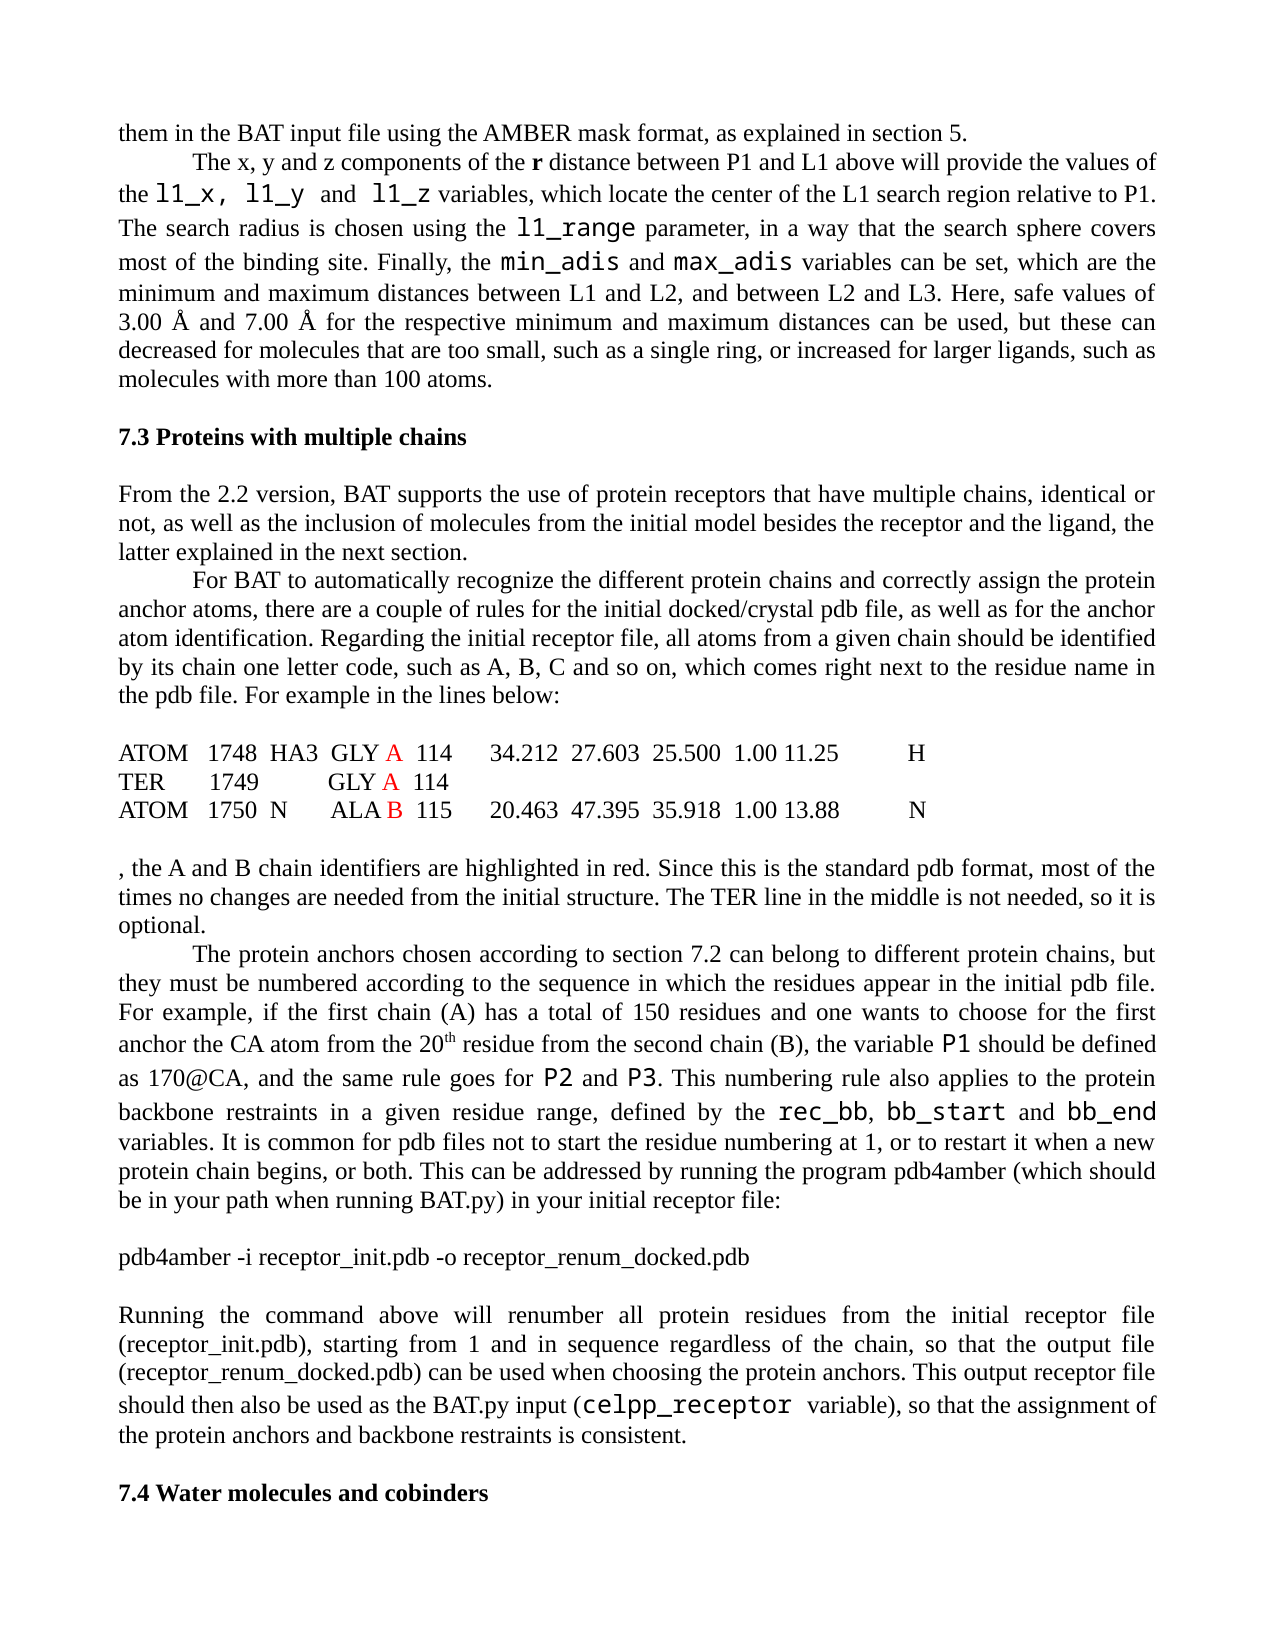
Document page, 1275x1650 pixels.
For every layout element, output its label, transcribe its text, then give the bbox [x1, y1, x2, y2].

text From the 2.2 version, BAT supports the use of protein receptors that have multiple chains, identical or not, as well as the inclusion of molecules from the initial model besides the receptor and the ligand, the latter explained in the next section. [118, 479, 1157, 565]
text pdb4amber -i receptor_init.pdb -o receptor_renum_docked.pdb [118, 1242, 1157, 1271]
text 7.3 Proteins with multiple chains [118, 422, 1157, 450]
text 7.4 Water molecules and cobinders [118, 1478, 1157, 1507]
text TER 1749 GLY A 114 [118, 767, 1157, 795]
text ATOM 1748 HA3 GLY A 114 34.212 27.603 25.500 1.00 11.25 H [118, 738, 1157, 767]
text Running the command above will renumber all protein residues from the initial receptor file (receptor_init.pdb), starting from 1 and in sequence regardless of the chain, so that the output file (receptor_renum_docked.pdb) can be used when choosing the protein anchors. This output receptor file should then also be used as the BAT.py input (celpp_receptor variable), so that the assignment of the protein anchors and backbone restraints is consistent. [118, 1300, 1157, 1449]
text For BAT to automatically recognize the different protein chains and correctly assign the protein anchor atoms, there are a couple of rules for the initial docked/crystal pdb file, as well as for the anchor atom identification. Regarding the initial receptor file, all atoms from a given chain should be identified by its chain one letter code, such as A, B, C and so on, which comes right next to the residue name in the pdb file. For example in the lines below: [118, 565, 1157, 709]
text The x, y and z components of the r distance between P1 and L1 above will provide the values of the l1_x, l1_y and l1_z variables, which locate the center of the L1 search region relative to P1. The search radius is chosen using the l1_range parameter, in a way that the search sphere covers most of the binding site. Finally, the min_adis and max_adis variables can be set, which are the minimum and maximum distances between L1 and L2, and between L2 and L3. Here, safe values of 3.00 Å and 7.00 Å for the respective minimum and maximum distances can be used, but these can decreased for molecules that are too small, such as a single ring, or increased for larger ligands, such as molecules with more than 100 atoms. [118, 147, 1157, 393]
text them in the BAT input file using the AMBER mask format, as explained in section 5. [118, 118, 1157, 147]
text The protein anchors chosen according to section 7.2 can belong to different protein chains, but they must be numbered according to the sequence in which the residues appear in the initial pdb file. For example, if the first chain (A) has a total of 150 residues and one wants to choose for the first anchor the CA atom from the 20th residue from the second chain (B), the variable P1 should be defined as 170@CA, and the same rule goes for P2 and P3. This numbering rule also applies to the protein backbone restraints in a given residue range, defined by the rec_bb, bb_start and bb_end variables. It is common for pdb files not to start the residue numbering at 1, or to restart it when a new protein chain begins, or both. This can be addressed by running the program pdb4amber (which should be in your path when running BAT.py) in your initial receptor file: [118, 939, 1157, 1214]
text , the A and B chain identifiers are highlighted in red. Since this is the standard pdb format, most of the times no changes are needed from the initial structure. The TER line in the middle is not needed, so it is optional. [118, 853, 1157, 939]
text ATOM 1750 N ALA B 115 20.463 47.395 35.918 1.00 13.88 N [118, 795, 1157, 824]
